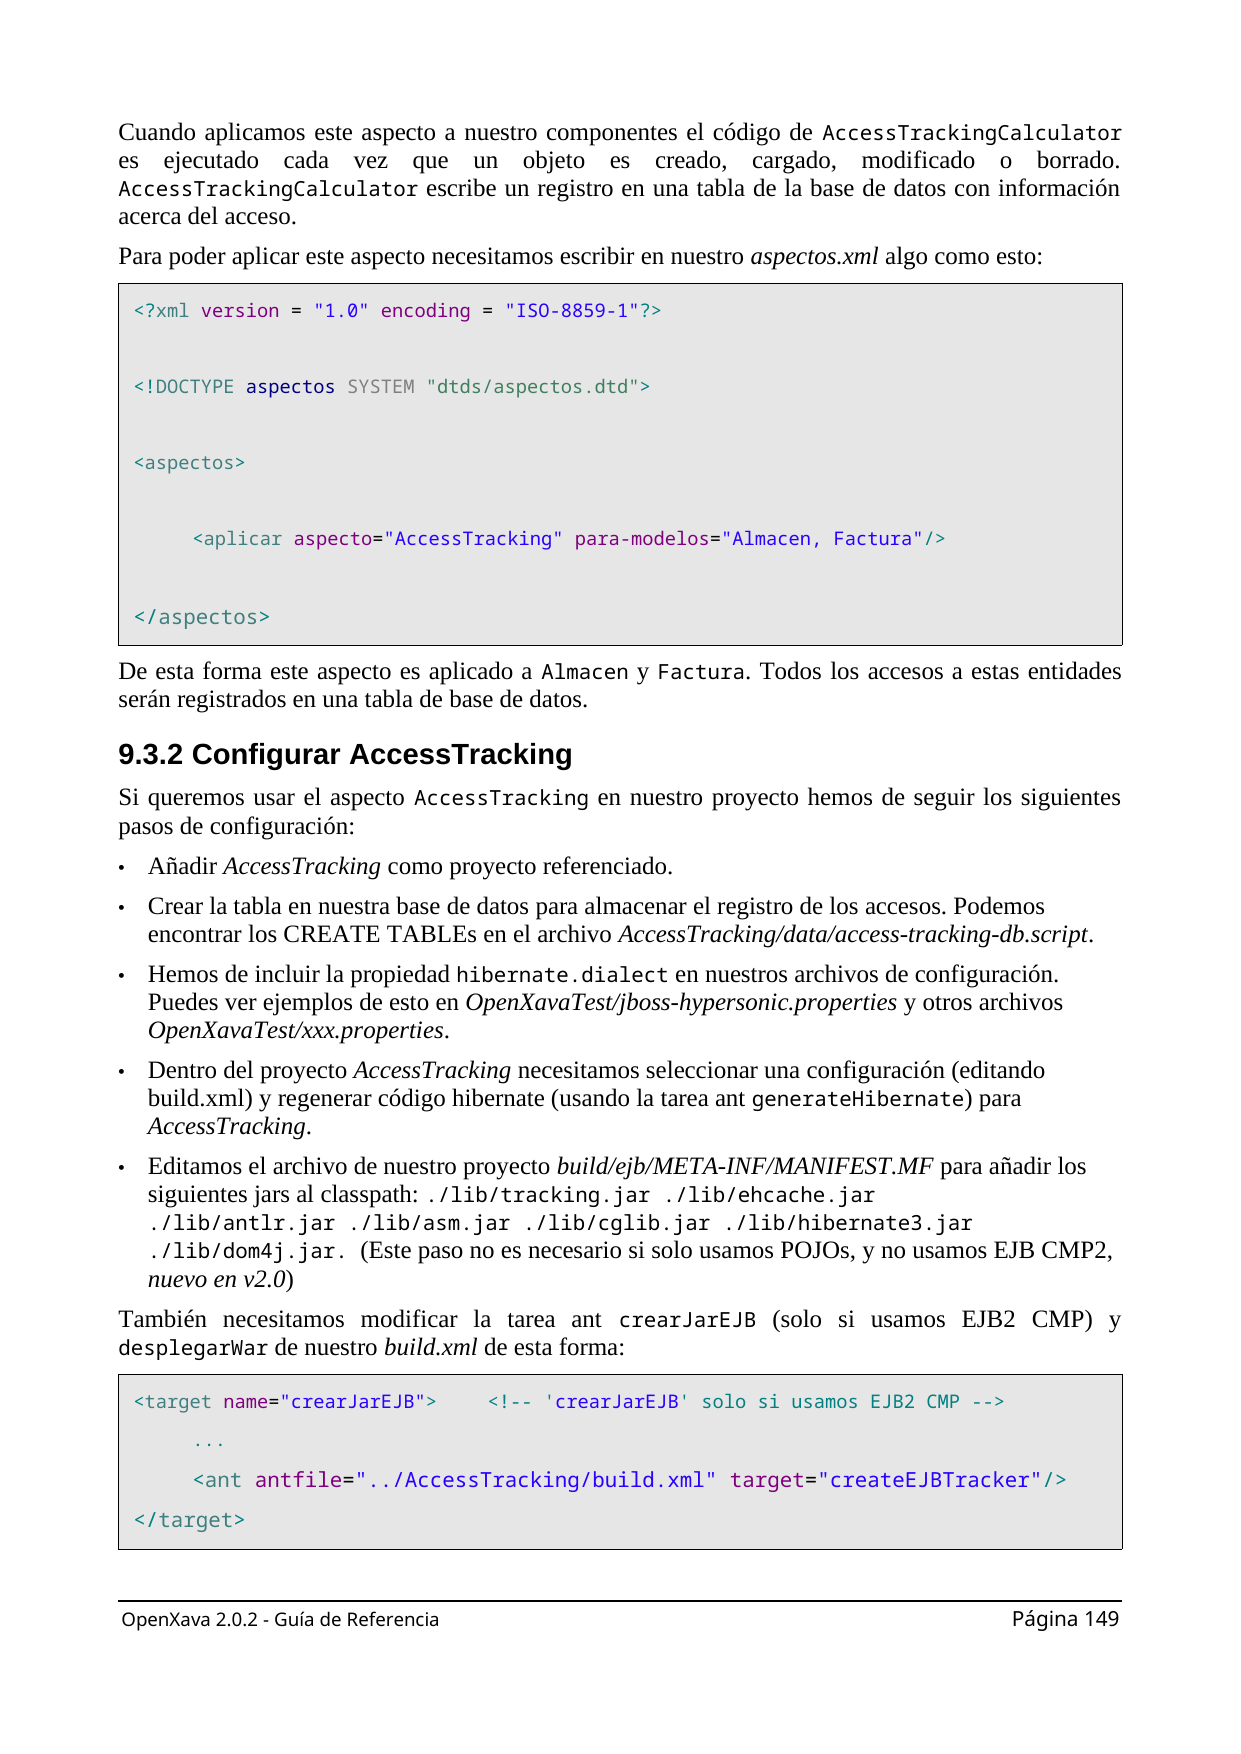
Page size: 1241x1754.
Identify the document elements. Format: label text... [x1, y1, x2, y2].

text Para poder aplicar este aspecto necesitamos escribir en nuestro aspectos.xml algo como esto: [118, 242, 1122, 270]
text </aspectos> [119, 587, 1122, 645]
text <aplicar aspecto="AccessTracking" para-modelos="Almacen, Factura"/> [119, 511, 1122, 549]
list Editamos el archivo de nuestro proyecto build/ejb/META-INF/MANIFEST.MF para añadir los siguientes jars al classpath: ./lib/tracking.jar ./lib/ehcache.jar ./lib/antlr.jar ./lib/asm.jar ./lib/cglib.jar ./lib/hibernate3.jar ./lib/dom4j.jar. (Este paso no es necesario si solo usamos POJOs, y no usamos EJB CMP2, nuevo en v2.0) [118, 1152, 1122, 1292]
text </target> [119, 1491, 1122, 1549]
text <aspectos> [119, 435, 1122, 473]
text <target name="crearJarEJB"> <!-- 'crearJarEJB' solo si usamos EJB2 CMP --> [119, 1375, 1122, 1412]
text También necesitamos modificar la tarea ant crearJarEJB (solo si usamos EJB2 CMP) y desplegarWar de nuestro build.xml de esta forma: [118, 1305, 1122, 1361]
text De esta forma este aspecto es aplicado a Almacen y Factura. Todos los accesos a estas entidades serán registrados en una tabla de base de datos. [118, 657, 1122, 713]
list Hemos de incluir la propiedad hibernate.dialect en nuestros archivos de configuración. Puedes ver ejemplos de esto en OpenXavaTest/jboss-hypersonic.properties y otros archivos OpenXavaTest/xxx.properties. [118, 960, 1122, 1044]
subtitle Configurar AccessTracking [118, 738, 1122, 771]
text Si queremos usar el aspecto AccessTracking en nuestro proyecto hemos de seguir los siguientes pasos de configuración: [118, 783, 1122, 839]
text ... [119, 1412, 1122, 1450]
text <?xml version = "1.0" encoding = "ISO-8859-1"?> [119, 284, 1122, 321]
list Crear la tabla en nuestra base de datos para almacenar el registro de los accesos. Podemos encontrar los CREATE TABLEs en el archivo AccessTracking/data/access-tracking-db.script. [118, 892, 1122, 948]
list Añadir AccessTracking como proyecto referenciado. [118, 852, 1122, 880]
text Cuando aplicamos este aspecto a nuestro componentes el código de AccessTrackingCalculator es ejecutado cada vez que un objeto es creado, cargado, modificado o borrado. AccessTrackingCalculator escribe un registro en una tabla de la base de datos con información acerca del acceso. [118, 118, 1122, 230]
list Dentro del proyecto AccessTracking necesitamos seleccionar una configuración (editando build.xml) y regenerar código hibernate (usando la tarea ant generateHibernate) para AccessTracking. [118, 1056, 1122, 1140]
text <!DOCTYPE aspectos SYSTEM "dtds/aspectos.dtd"> [119, 359, 1122, 397]
text <ant antfile="../AccessTracking/build.xml" target="createEJBTracker"/> [119, 1450, 1122, 1491]
